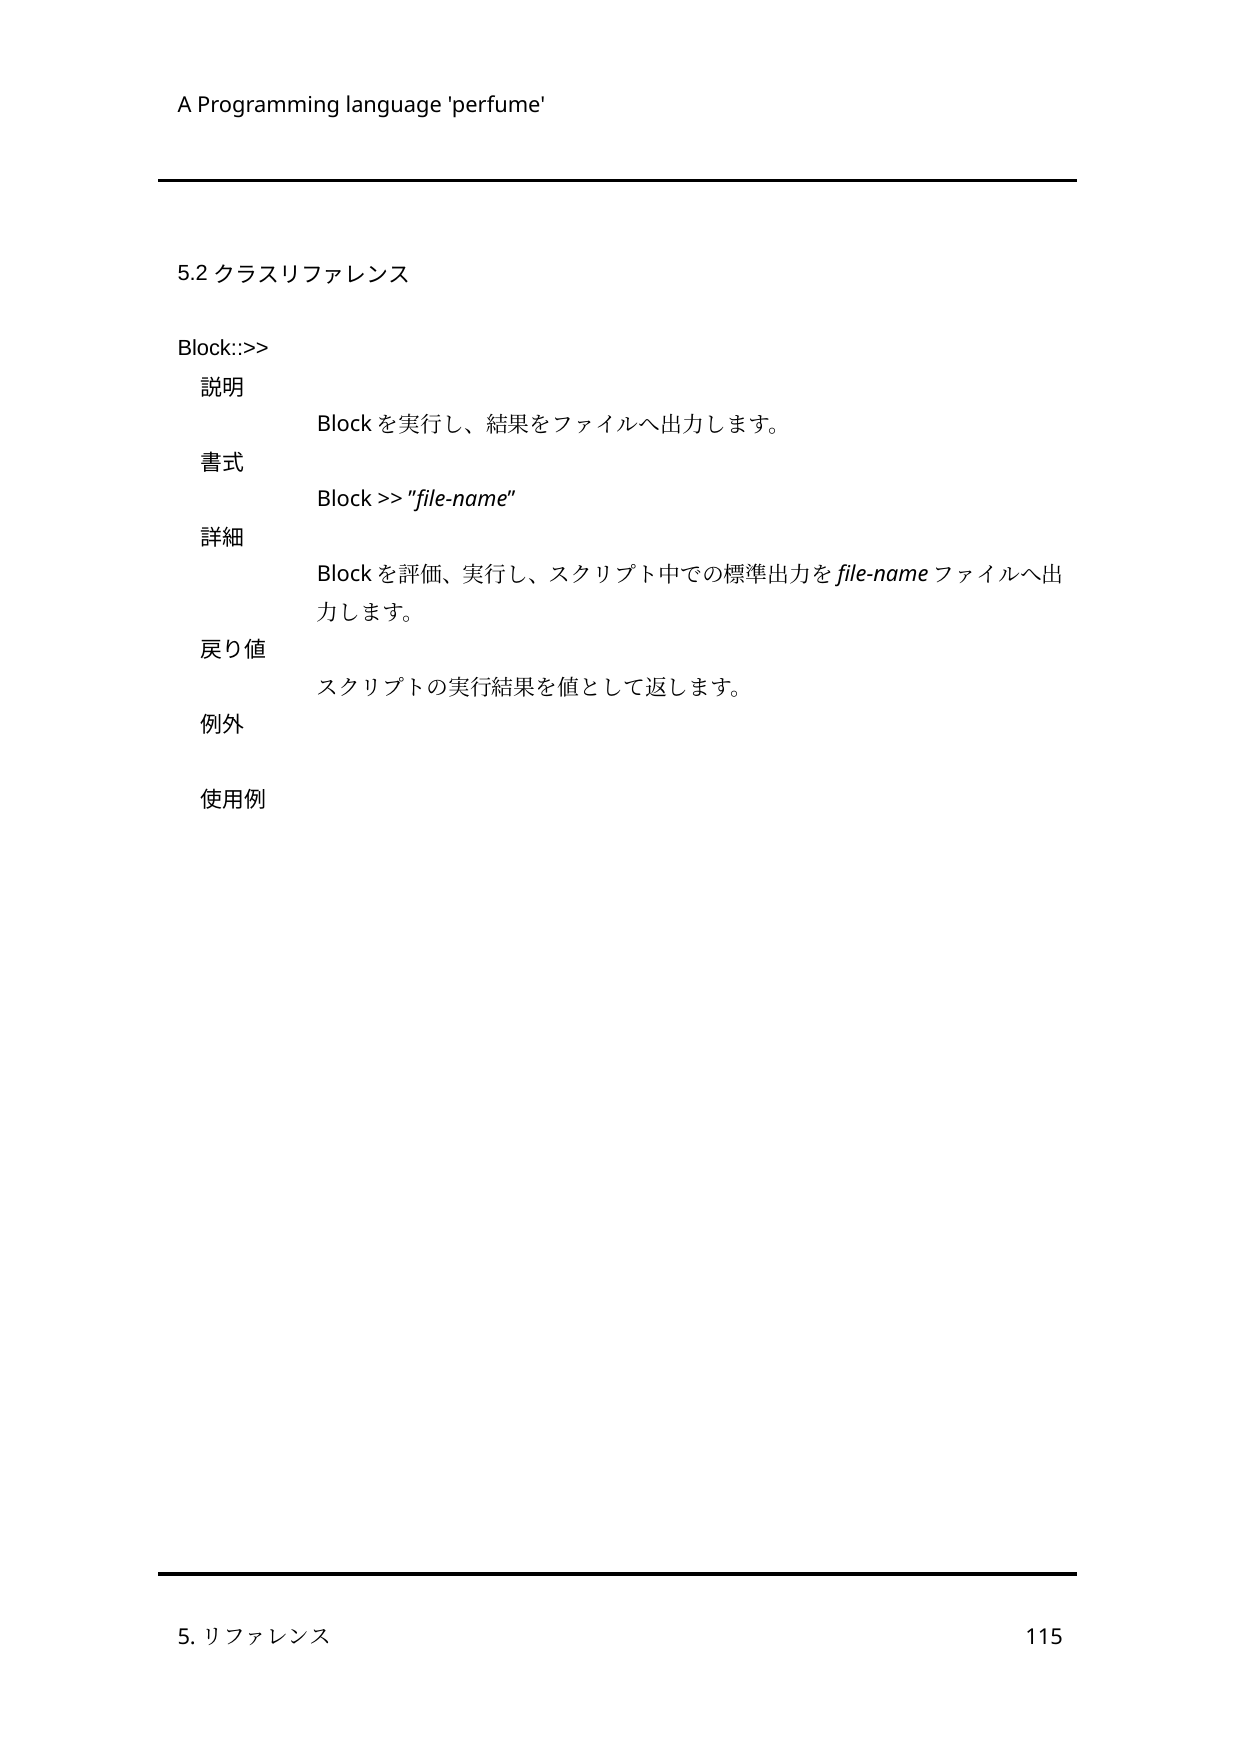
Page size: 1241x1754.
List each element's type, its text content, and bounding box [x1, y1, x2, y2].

table_cell スクリプトの実行結果を値として返します。 [317, 629, 1063, 704]
table_cell 書式 [200, 442, 317, 517]
table_cell Blockを評価、実行し、スクリプト中での標準出力をfile-nameファイルへ出力します。 [317, 517, 1063, 629]
table_cell [317, 779, 1063, 854]
table_cell 戻り値 [200, 629, 317, 704]
subtitle Block::>> [177, 329, 1063, 367]
table_header 説明 [200, 367, 317, 442]
table_cell [317, 704, 1063, 779]
table_cell 使用例 [200, 779, 317, 854]
table_header Blockを実行し、結果をファイルへ出力します。 [317, 367, 1063, 442]
subtitle 5.2 クラスリファレンス [177, 254, 1063, 292]
table_cell 例外 [200, 704, 317, 779]
table_cell Block >> ”file-name” [317, 442, 1063, 517]
table_cell 詳細 [200, 517, 317, 629]
